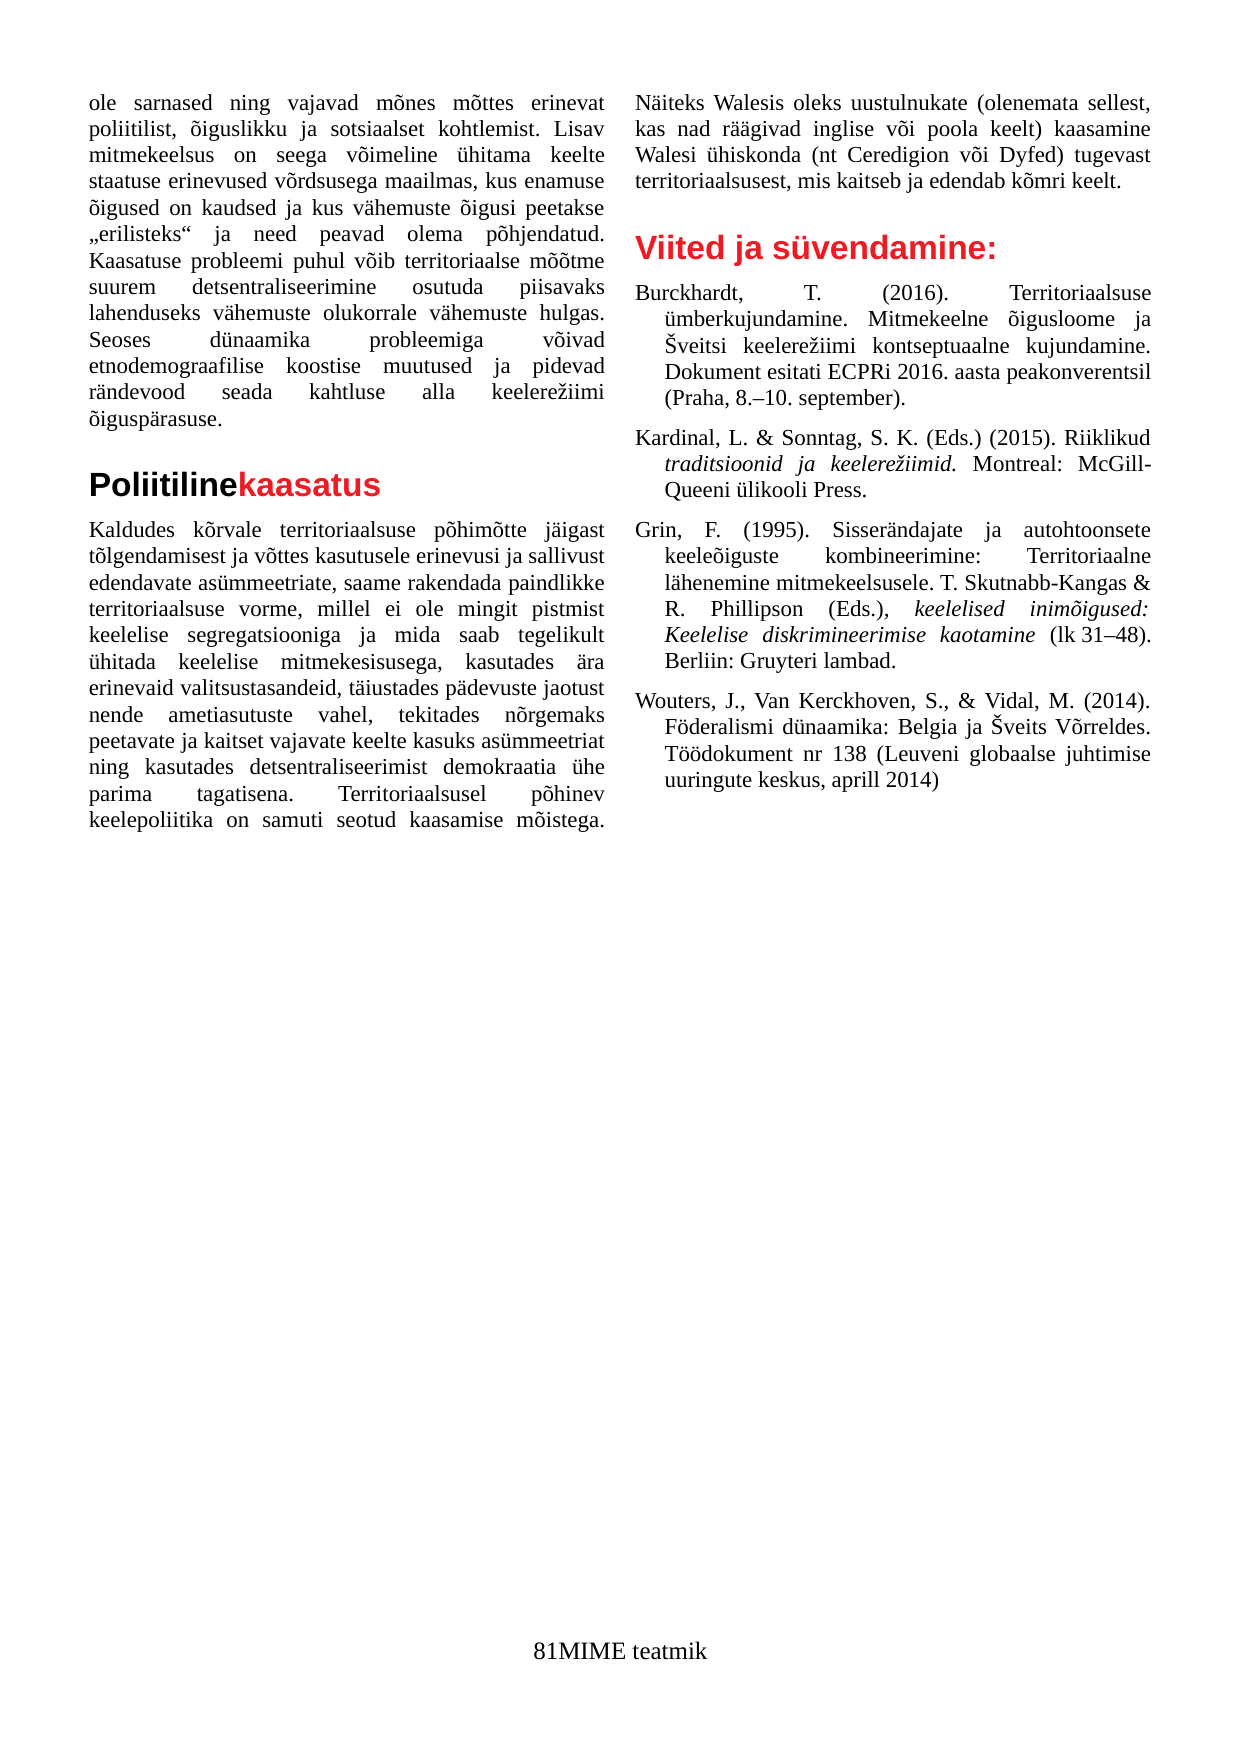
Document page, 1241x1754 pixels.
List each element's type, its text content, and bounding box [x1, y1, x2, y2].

text Wouters, J., Van Kerckhoven, S., & Vidal, M. (2014). Föderalismi dünaamika: Belgia ja Šveits Võrreldes. Töödokument nr 138 (Leuveni globaalse juhtimise uuringute keskus, aprill 2014) [635, 687, 1152, 792]
text Burckhardt, T. (2016). Territoriaalsuse ümberkujundamine. Mitmekeelne õigusloome ja Šveitsi keelerežiimi kontseptuaalne kujundamine. Dokument esitati ECPRi 2016. aasta peakonverentsil (Praha, 8.–10. september). [635, 279, 1152, 411]
subtitle Poliitilinekaasatus [88, 465, 605, 504]
text Kardinal, L. & Sonntag, S. K. (Eds.) (2015). Riiklikud traditsioonid ja keelerežiimid. Montreal: McGill-Queeni ülikooli Press. [635, 424, 1152, 503]
text Kaldudes kõrvale territoriaalsuse põhimõtte jäigast tõlgendamisest ja võttes kasutusele erinevusi ja sallivust edendavate asümmeetriate, saame rakendada paindlikke territoriaalsuse vorme, millel ei ole mingit pistmist keelelise segregatsiooniga ja mida saab tegelikult ühitada keelelise mitmekesisusega, kasutades ära erinevaid valitsustasandeid, täiustades pädevuste jaotust nende ametiasutuste vahel, tekitades nõrgemaks peetavate ja kaitset vajavate keelte kasuks asümmeetriat ning kasutades detsentraliseerimist demokraatia ühe parima tagatisena. Territoriaalsusel põhinev keelepoliitika on samuti seotud kaasamise mõistega. [88, 516, 605, 832]
text Grin, F. (1995). Sisserändajate ja autohtoonsete keeleõiguste kombineerimine: Territoriaalne lähenemine mitmekeelsusele. T. Skutnabb-Kangas & R. Phillipson (Eds.), keelelised inimõigused: Keelelise diskrimineerimise kaotamine (lk 31–48). Berliin: Gruyteri lambad. [635, 516, 1152, 674]
text ole sarnased ning vajavad mõnes mõttes erinevat poliitilist, õiguslikku ja sotsiaalset kohtlemist. Lisav mitmekeelsus on seega võimeline ühitama keelte staatuse erinevused võrdsusega maailmas, kus enamuse õigused on kaudsed ja kus vähemuste õigusi peetakse „erilisteks“ ja need peavad olema põhjendatud. Kaasatuse probleemi puhul võib territoriaalse mõõtme suurem detsentraliseerimine osutuda piisavaks lahenduseks vähemuste olukorrale vähemuste hulgas. Seoses dünaamika probleemiga võivad etnodemograafilise koostise muutused ja pidevad rändevood seada kahtluse alla keelerežiimi õiguspärasuse. [88, 88, 605, 431]
subtitle Viited ja süvendamine: [635, 228, 1152, 266]
text Näiteks Walesis oleks uustulnukate (olenemata sellest, kas nad räägivad inglise või poola keelt) kaasamine Walesi ühiskonda (nt Ceredigion või Dyfed) tugevast territoriaalsusest, mis kaitseb ja edendab kõmri keelt. [635, 88, 1152, 194]
